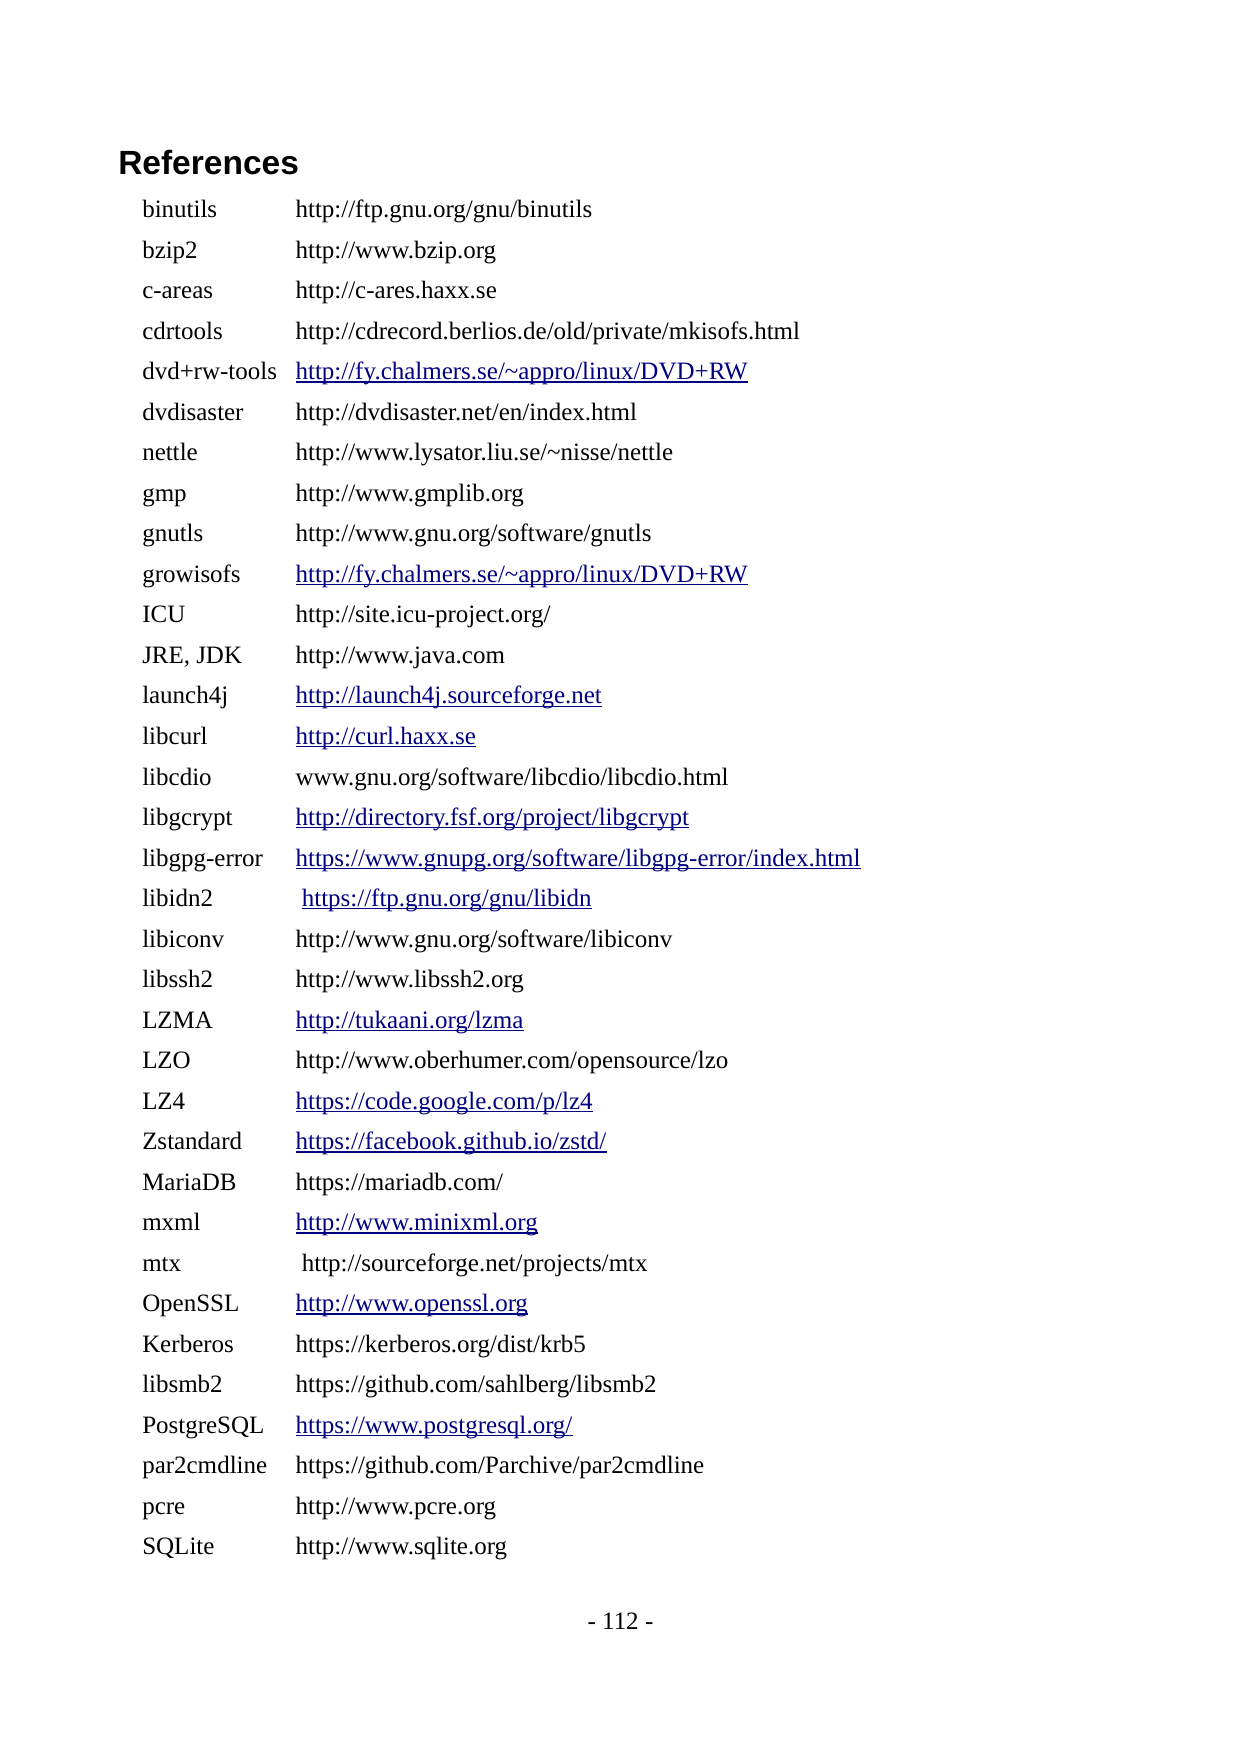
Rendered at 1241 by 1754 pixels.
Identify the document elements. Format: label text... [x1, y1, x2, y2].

text LZO http://www.oberhumer.com/opensource/lzo [118, 1045, 1122, 1074]
text mtx http://sourceforge.net/projects/mtx [118, 1248, 1122, 1277]
text gmp http://www.gmplib.org [118, 478, 1122, 507]
text c-areas http://c-ares.haxx.se [118, 275, 1122, 304]
text libiconv http://www.gnu.org/software/libiconv [118, 924, 1122, 952]
text launch4j http://launch4j.sourceforge.net [118, 681, 1122, 709]
text mxml http://www.minixml.org [118, 1207, 1122, 1236]
text libcdio www.gnu.org/software/libcdio/libcdio.html [118, 762, 1122, 790]
text JRE, JDK http://www.java.com [118, 640, 1122, 669]
text par2cmdline https://github.com/Parchive/par2cmdline [118, 1450, 1122, 1479]
text pcre http://www.pcre.org [118, 1491, 1122, 1520]
text libgpg-error https://www.gnupg.org/software/libgpg-error/index.html [118, 843, 1122, 871]
text Zstandard https://facebook.github.io/zstd/ [118, 1126, 1122, 1155]
text SQLite http://www.sqlite.org [118, 1531, 1122, 1560]
text Kerberos https://kerberos.org/dist/krb5 [118, 1329, 1122, 1358]
text growisofs http://fy.chalmers.se/~appro/linux/DVD+RW [118, 559, 1122, 588]
text libcurl http://curl.haxx.se [118, 721, 1122, 750]
text binutils http://ftp.gnu.org/gnu/binutils [118, 194, 1122, 223]
text LZ4 https://code.google.com/p/lz4 [118, 1086, 1122, 1114]
text libssh2 http://www.libssh2.org [118, 964, 1122, 993]
text bzip2 http://www.bzip.org [118, 235, 1122, 263]
text libgcrypt http://directory.fsf.org/project/libgcrypt [118, 802, 1122, 831]
text nettle http://www.lysator.liu.se/~nisse/nettle [118, 437, 1122, 466]
subtitle References [118, 143, 1122, 182]
text dvd+rw-tools http://fy.chalmers.se/~appro/linux/DVD+RW [118, 356, 1122, 385]
text libsmb2 https://github.com/sahlberg/libsmb2 [118, 1369, 1122, 1398]
text LZMA http://tukaani.org/lzma [118, 1005, 1122, 1033]
text PostgreSQL https://www.postgresql.org/ [118, 1410, 1122, 1439]
text dvdisaster http://dvdisaster.net/en/index.html [118, 397, 1122, 426]
text libidn2 https://ftp.gnu.org/gnu/libidn [118, 883, 1122, 912]
text OpenSSL http://www.openssl.org [118, 1288, 1122, 1317]
text ICU http://site.icu-project.org/ [118, 599, 1122, 628]
text gnutls http://www.gnu.org/software/gnutls [118, 518, 1122, 547]
text MariaDB https://mariadb.com/ [118, 1167, 1122, 1196]
text cdrtools http://cdrecord.berlios.de/old/private/mkisofs.html [118, 316, 1122, 344]
